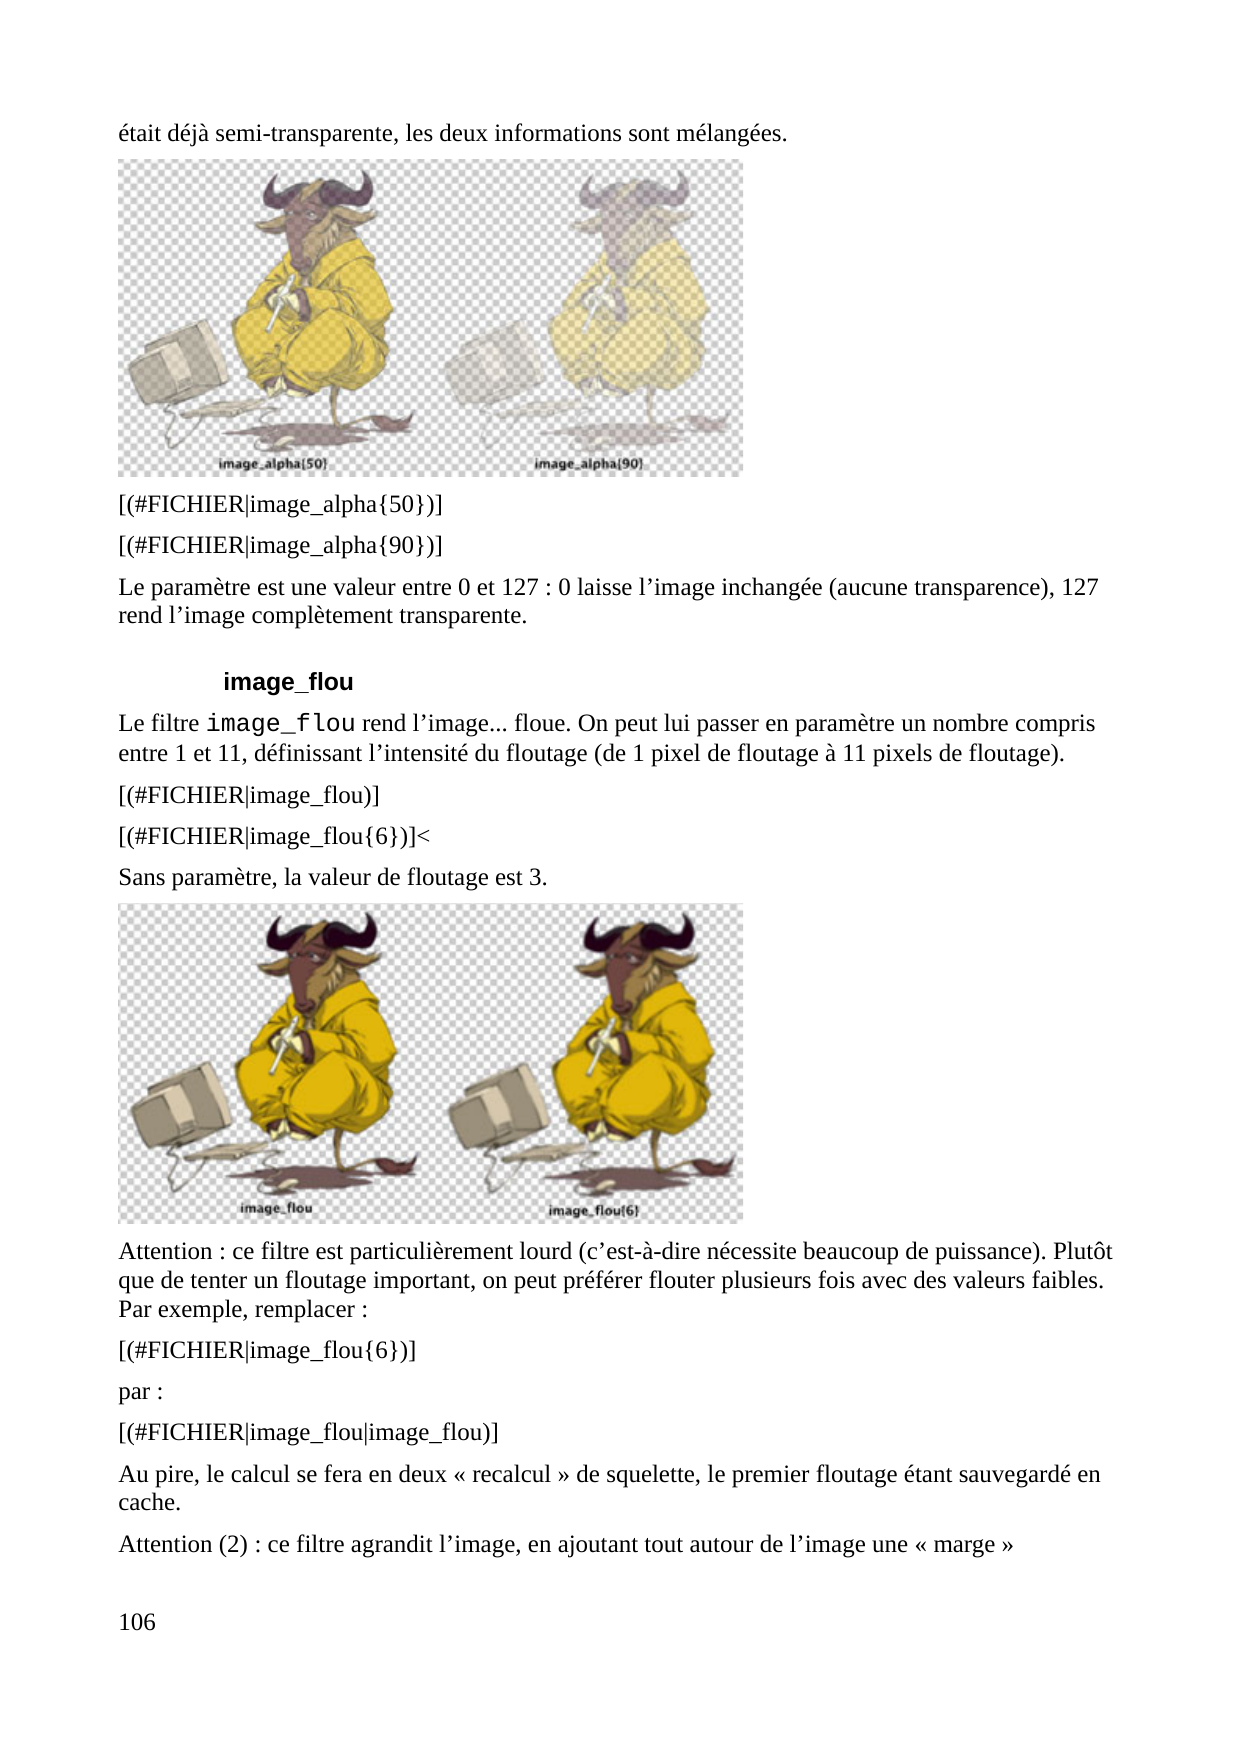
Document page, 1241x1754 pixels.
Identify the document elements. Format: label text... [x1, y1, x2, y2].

text [(#FICHIER|image_flou{6})] [118, 1335, 1122, 1364]
text Au pire, le calcul se fera en deux « recalcul » de squelette, le premier floutage étant sauvegardé en cache. [118, 1459, 1122, 1516]
text [(#FICHIER|image_alpha{90})] [118, 530, 1122, 559]
text [(#FICHIER|image_flou|image_flou)] [118, 1417, 1122, 1446]
text Sans paramètre, la valeur de floutage est 3. [118, 862, 1122, 891]
text Attention (2) : ce filtre agrandit l’image, en ajoutant tout autour de l’image une « marge » [118, 1529, 1122, 1557]
picture [118, 903, 744, 1224]
text Le filtre image_flou rend l’image... floue. On peut lui passer en paramètre un nombre compris entre 1 et 11, définissant l’intensité du floutage (de 1 pixel de floutage à 11 pixels de floutage). [118, 708, 1122, 767]
text par : [118, 1376, 1122, 1405]
text [(#FICHIER|image_flou{6})]< [118, 821, 1122, 850]
text [(#FICHIER|image_flou)] [118, 780, 1122, 808]
subtitle image_flou [118, 667, 1122, 695]
text Le paramètre est une valeur entre 0 et 127 : 0 laisse l’image inchangée (aucune transparence), 127 rend l’image complètement transparente. [118, 572, 1122, 629]
text était déjà semi-transparente, les deux informations sont mélangées. [118, 118, 1122, 147]
text [(#FICHIER|image_alpha{50})] [118, 489, 1122, 518]
text Attention : ce filtre est particulièrement lourd (c’est-à-dire nécessite beaucoup de puissance). Plutôt que de tenter un floutage important, on peut préférer flouter plusieurs fois avec des valeurs faibles. Par exemple, remplacer : [118, 1236, 1122, 1322]
picture [118, 159, 744, 477]
